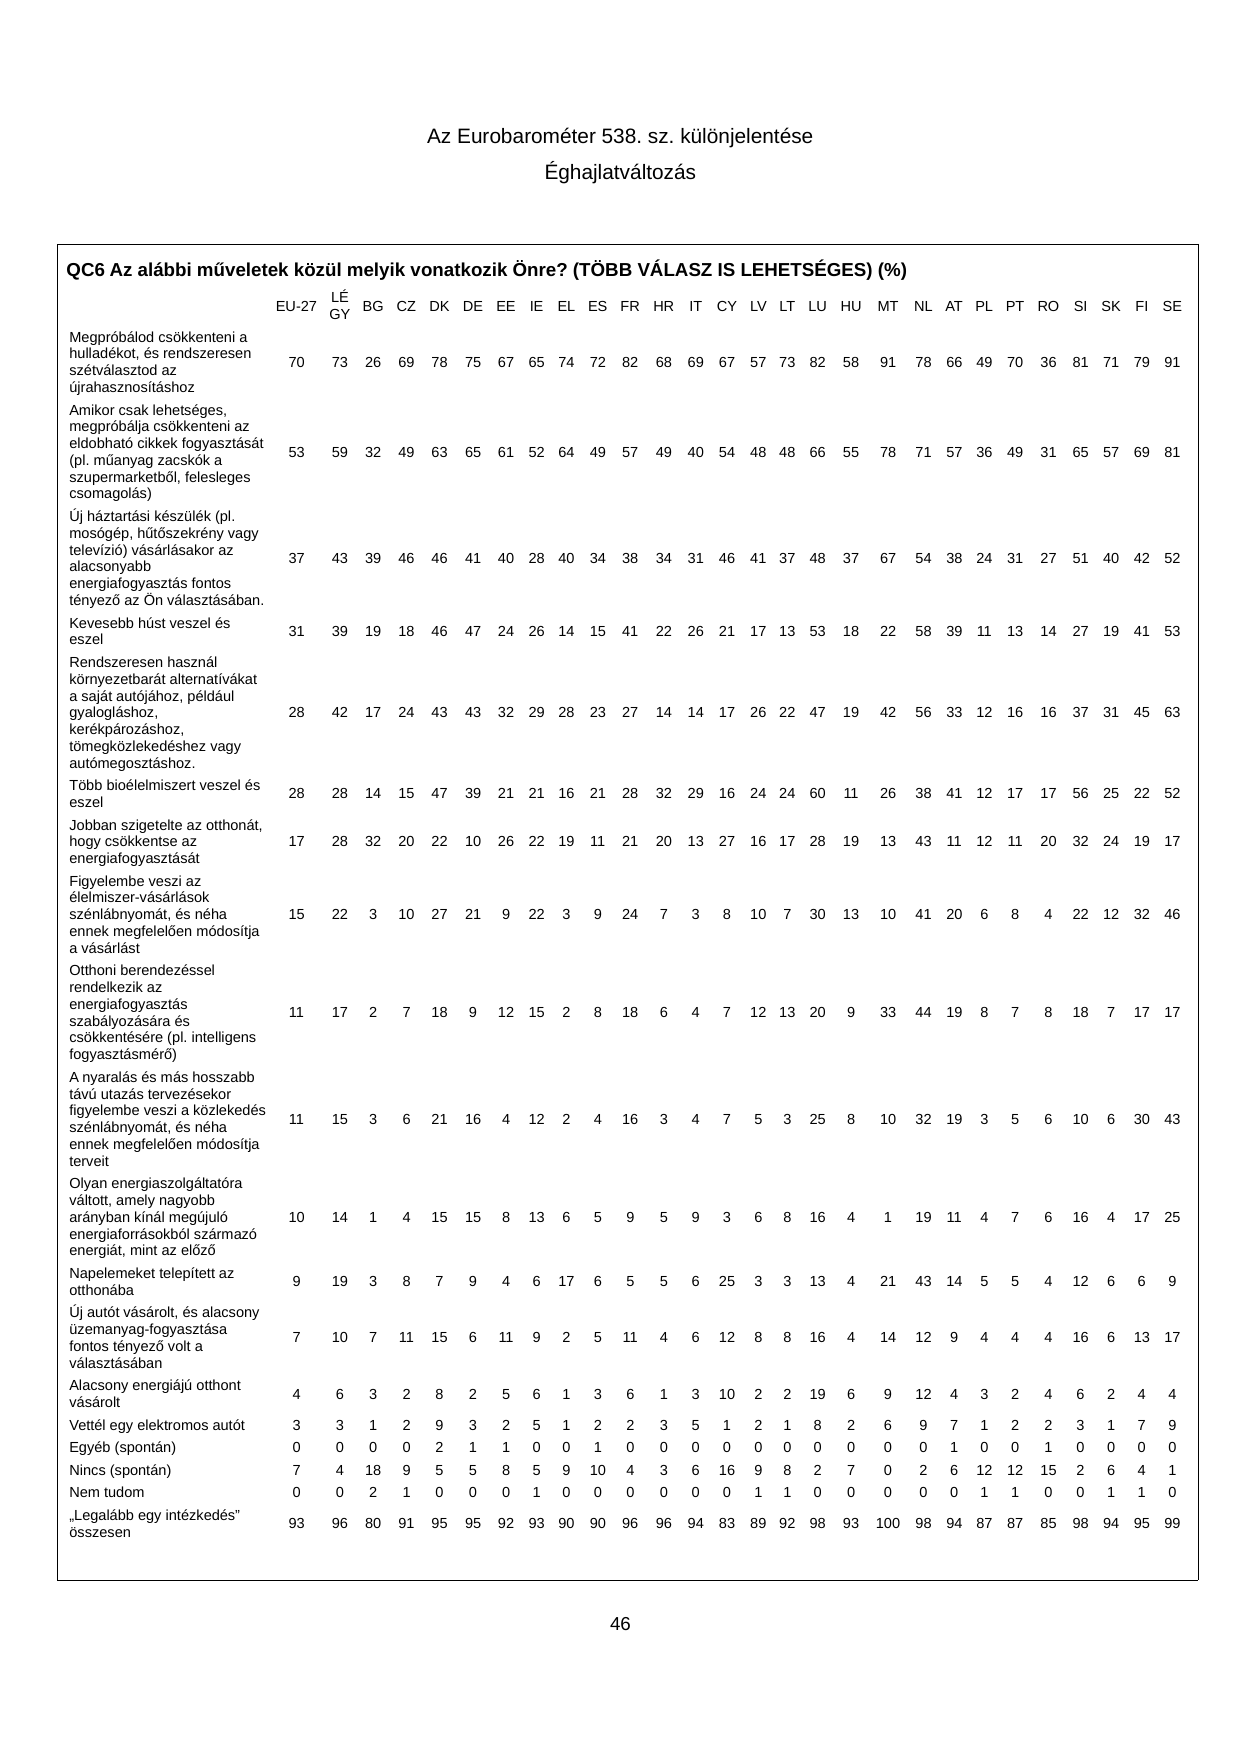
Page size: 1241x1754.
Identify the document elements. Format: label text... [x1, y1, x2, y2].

table_cell 14 [939, 1262, 969, 1301]
table_cell 16 [1030, 651, 1066, 774]
table_cell 13 [773, 959, 801, 1066]
table_header CZ [390, 286, 422, 326]
table_cell 14 [646, 651, 681, 774]
table_cell 26 [681, 611, 710, 651]
table_cell 96 [614, 1504, 646, 1543]
table_cell 39 [939, 611, 969, 651]
table_cell 6 [868, 1414, 907, 1436]
table_cell 28 [801, 813, 833, 869]
table_header DK [423, 286, 456, 326]
table_cell 2 [581, 1414, 614, 1436]
table_cell 26 [522, 611, 551, 651]
table_cell Figyelembe veszi az élelmiszer-vásárlások szénlábnyomát, és néha ennek megfelelően módosítja a vásárlást [66, 870, 269, 959]
table_cell 28 [324, 813, 356, 869]
table_cell 1 [710, 1414, 743, 1436]
table_cell 53 [801, 611, 833, 651]
table_cell 73 [773, 326, 801, 398]
table_cell 42 [868, 651, 907, 774]
table_cell 28 [522, 505, 551, 611]
table_cell 0 [324, 1436, 356, 1459]
table_cell 19 [1127, 813, 1156, 869]
table_cell 10 [324, 1301, 356, 1374]
table_cell 0 [423, 1481, 456, 1504]
table_cell 17 [1030, 774, 1066, 813]
table_cell 22 [522, 813, 551, 869]
table_cell 31 [681, 505, 710, 611]
table_cell 94 [1095, 1504, 1127, 1543]
table_cell 28 [269, 651, 323, 774]
table_cell 7 [1127, 1414, 1156, 1436]
table_cell 98 [1066, 1504, 1095, 1543]
table_cell 4 [324, 1459, 356, 1481]
table_cell 17 [551, 1262, 581, 1301]
table_cell 0 [390, 1436, 422, 1459]
table_cell 6 [1030, 1172, 1066, 1262]
table_cell 15 [423, 1172, 456, 1262]
table_cell 5 [999, 1066, 1030, 1172]
table_cell 9 [581, 870, 614, 959]
table_header IT [681, 286, 710, 326]
table_cell 22 [646, 611, 681, 651]
table_header SI [1066, 286, 1095, 326]
table_cell 8 [773, 1459, 801, 1481]
table_cell 98 [907, 1504, 939, 1543]
table_cell 7 [1095, 959, 1127, 1066]
table_cell 74 [551, 326, 581, 398]
table_cell Nincs (spontán) [66, 1459, 269, 1481]
table_cell 7 [646, 870, 681, 959]
table_cell 8 [490, 1459, 522, 1481]
table_header NL [907, 286, 939, 326]
table_cell 17 [356, 651, 390, 774]
table_cell 33 [939, 651, 969, 774]
table_cell 0 [269, 1436, 323, 1459]
table_header DE [456, 286, 489, 326]
table_cell 6 [324, 1374, 356, 1413]
table_cell 28 [324, 774, 356, 813]
table_cell 38 [907, 774, 939, 813]
table_cell 2 [356, 959, 390, 1066]
table_cell 9 [868, 1374, 907, 1413]
table_cell 3 [681, 870, 710, 959]
table_cell Amikor csak lehetséges, megpróbálja csökkenteni az eldobható cikkek fogyasztását (pl. műanyag zacskók a szupermarketből, felesleges csomagolás) [66, 399, 269, 505]
table_cell 57 [744, 326, 773, 398]
table_cell 0 [710, 1436, 743, 1459]
table_cell 26 [868, 774, 907, 813]
table_cell 3 [356, 1066, 390, 1172]
table_header PL [969, 286, 999, 326]
table_header LU [801, 286, 833, 326]
table_cell 6 [681, 1301, 710, 1374]
table_cell 91 [1156, 326, 1188, 398]
table_cell 46 [423, 611, 456, 651]
table_cell 14 [681, 651, 710, 774]
table_cell 1 [1156, 1459, 1188, 1481]
table_header LÉGY [324, 286, 356, 326]
table_cell 1 [744, 1481, 773, 1504]
table_cell 6 [614, 1374, 646, 1413]
table_cell 6 [681, 1459, 710, 1481]
table_cell 51 [1066, 505, 1095, 611]
table_cell Rendszeresen használ környezetbarát alternatívákat a saját autójához, például gyalogláshoz, kerékpározáshoz, tömegközlekedéshez vagy autómegosztáshoz. [66, 651, 269, 774]
table_cell 6 [1095, 1262, 1127, 1301]
table_cell 70 [999, 326, 1030, 398]
table_cell 0 [744, 1436, 773, 1459]
table_cell 6 [833, 1374, 868, 1413]
table_cell 59 [324, 399, 356, 505]
table_cell 3 [456, 1414, 489, 1436]
table_cell 38 [614, 505, 646, 611]
table_cell 0 [969, 1436, 999, 1459]
table_cell 20 [801, 959, 833, 1066]
table_cell 1 [1095, 1481, 1127, 1504]
table_cell 30 [801, 870, 833, 959]
table_cell 21 [614, 813, 646, 869]
table_cell 10 [581, 1459, 614, 1481]
table_header CY [710, 286, 743, 326]
table_cell 40 [490, 505, 522, 611]
table_cell 0 [1156, 1481, 1188, 1504]
table_cell 22 [773, 651, 801, 774]
table_cell 1 [522, 1481, 551, 1504]
table_cell 19 [939, 959, 969, 1066]
table_cell 47 [456, 611, 489, 651]
table_cell 1 [969, 1481, 999, 1504]
table_cell 1 [551, 1414, 581, 1436]
table_cell 17 [999, 774, 1030, 813]
table_cell 3 [744, 1262, 773, 1301]
table_cell 3 [969, 1066, 999, 1172]
table_cell 69 [390, 326, 422, 398]
table_cell 5 [522, 1414, 551, 1436]
table_cell 7 [999, 959, 1030, 1066]
table_header HU [833, 286, 868, 326]
table_cell 91 [868, 326, 907, 398]
table_cell 58 [907, 611, 939, 651]
table_cell 17 [744, 611, 773, 651]
table_cell 2 [744, 1414, 773, 1436]
table_cell 15 [423, 1301, 456, 1374]
table_cell 4 [390, 1172, 422, 1262]
table_cell 5 [581, 1172, 614, 1262]
table_cell 15 [390, 774, 422, 813]
table_cell 31 [999, 505, 1030, 611]
table_cell 41 [614, 611, 646, 651]
table_cell 3 [581, 1374, 614, 1413]
table_cell 6 [1066, 1374, 1095, 1413]
table_cell 71 [907, 399, 939, 505]
table_cell 44 [907, 959, 939, 1066]
table_cell 8 [969, 959, 999, 1066]
table_cell 42 [324, 651, 356, 774]
table_cell 32 [356, 399, 390, 505]
table_cell 69 [681, 326, 710, 398]
table_cell 2 [1030, 1414, 1066, 1436]
table_cell 0 [710, 1481, 743, 1504]
table_cell 43 [324, 505, 356, 611]
table_cell 13 [801, 1262, 833, 1301]
table_cell 92 [773, 1504, 801, 1543]
table_cell 8 [581, 959, 614, 1066]
table_cell 1 [646, 1374, 681, 1413]
table_cell 53 [269, 399, 323, 505]
table_cell 22 [522, 870, 551, 959]
table_cell 41 [744, 505, 773, 611]
table_cell 0 [490, 1481, 522, 1504]
table_cell 55 [833, 399, 868, 505]
table_cell 92 [490, 1504, 522, 1543]
table_cell 1 [868, 1172, 907, 1262]
table_cell 32 [646, 774, 681, 813]
table_cell 40 [551, 505, 581, 611]
table_cell 14 [868, 1301, 907, 1374]
table_header BG [356, 286, 390, 326]
table_cell 2 [551, 1066, 581, 1172]
table_cell 0 [614, 1436, 646, 1459]
table_cell 81 [1156, 399, 1188, 505]
table_cell 2 [614, 1414, 646, 1436]
table_cell 6 [1095, 1066, 1127, 1172]
table_cell 43 [907, 813, 939, 869]
table_cell 0 [801, 1481, 833, 1504]
table_cell 6 [581, 1262, 614, 1301]
table_cell 17 [1127, 1172, 1156, 1262]
table_cell 18 [1066, 959, 1095, 1066]
table_cell 6 [646, 959, 681, 1066]
table_cell 13 [999, 611, 1030, 651]
table_cell 25 [1095, 774, 1127, 813]
table_cell 37 [773, 505, 801, 611]
table_cell 17 [1127, 959, 1156, 1066]
table_cell 8 [833, 1066, 868, 1172]
table_cell 39 [324, 611, 356, 651]
table_cell 19 [833, 651, 868, 774]
table_cell 43 [423, 651, 456, 774]
table_cell 7 [710, 1066, 743, 1172]
table_cell 9 [490, 870, 522, 959]
table_cell 17 [324, 959, 356, 1066]
table_cell 1 [390, 1481, 422, 1504]
table_cell 49 [390, 399, 422, 505]
table_cell 57 [614, 399, 646, 505]
table_cell 4 [1030, 870, 1066, 959]
table_cell 70 [269, 326, 323, 398]
table_cell 27 [1030, 505, 1066, 611]
table_cell 5 [490, 1374, 522, 1413]
table_cell 33 [868, 959, 907, 1066]
table_cell 19 [551, 813, 581, 869]
table_cell 40 [681, 399, 710, 505]
table_cell 8 [773, 1172, 801, 1262]
table_cell 57 [1095, 399, 1127, 505]
table_cell 39 [356, 505, 390, 611]
table_cell 47 [801, 651, 833, 774]
table_cell 67 [868, 505, 907, 611]
table_cell 11 [614, 1301, 646, 1374]
table_cell 0 [868, 1459, 907, 1481]
table_cell 4 [681, 959, 710, 1066]
table_cell 52 [1156, 505, 1188, 611]
table_cell 9 [833, 959, 868, 1066]
table_cell 4 [269, 1374, 323, 1413]
table_cell 0 [907, 1481, 939, 1504]
table_cell 61 [490, 399, 522, 505]
table_cell 82 [614, 326, 646, 398]
table_header [66, 286, 269, 326]
table_cell 87 [999, 1504, 1030, 1543]
table_cell 10 [1066, 1066, 1095, 1172]
table_cell 10 [390, 870, 422, 959]
table_cell 11 [969, 611, 999, 651]
table_cell 6 [681, 1262, 710, 1301]
table_cell 4 [490, 1066, 522, 1172]
table_cell 31 [269, 611, 323, 651]
table_cell 25 [801, 1066, 833, 1172]
table_cell 0 [681, 1436, 710, 1459]
table_cell 89 [744, 1504, 773, 1543]
table_cell 100 [868, 1504, 907, 1543]
table_cell 5 [999, 1262, 1030, 1301]
table_cell 16 [744, 813, 773, 869]
table_cell 1 [1095, 1414, 1127, 1436]
table_cell 13 [1127, 1301, 1156, 1374]
table_cell 31 [1030, 399, 1066, 505]
table_cell 20 [646, 813, 681, 869]
table_cell 2 [999, 1374, 1030, 1413]
table_cell 3 [356, 1374, 390, 1413]
table_cell 24 [744, 774, 773, 813]
table_cell 78 [868, 399, 907, 505]
table_cell 2 [801, 1459, 833, 1481]
table_cell 4 [1095, 1172, 1127, 1262]
table_cell 6 [522, 1262, 551, 1301]
table_cell 3 [681, 1374, 710, 1413]
table_cell 93 [833, 1504, 868, 1543]
table_cell 47 [423, 774, 456, 813]
table_cell 46 [1156, 870, 1188, 959]
table_cell A nyaralás és más hosszabb távú utazás tervezésekor figyelembe veszi a közlekedés szénlábnyomát, és néha ennek megfelelően módosítja terveit [66, 1066, 269, 1172]
table_header FR [614, 286, 646, 326]
table_cell 8 [744, 1301, 773, 1374]
table_cell 5 [969, 1262, 999, 1301]
table_cell 43 [456, 651, 489, 774]
table_cell 53 [1156, 611, 1188, 651]
table_cell 11 [939, 813, 969, 869]
table_cell „Legalább egy intézkedés” összesen [66, 1504, 269, 1543]
table_cell 52 [1156, 774, 1188, 813]
table_cell 46 [390, 505, 422, 611]
table_cell 27 [710, 813, 743, 869]
table_cell 7 [269, 1459, 323, 1481]
table_cell 9 [939, 1301, 969, 1374]
table_cell 16 [1066, 1301, 1095, 1374]
table_cell 0 [1156, 1436, 1188, 1459]
table_cell 22 [1127, 774, 1156, 813]
table_cell 17 [1156, 1301, 1188, 1374]
table_cell 13 [773, 611, 801, 651]
table_cell 95 [423, 1504, 456, 1543]
table_cell 6 [969, 870, 999, 959]
table_cell 2 [833, 1414, 868, 1436]
table_cell 5 [681, 1414, 710, 1436]
table_cell 65 [456, 399, 489, 505]
table_cell 2 [744, 1374, 773, 1413]
table_cell 0 [868, 1481, 907, 1504]
table_cell 93 [269, 1504, 323, 1543]
table_cell 16 [456, 1066, 489, 1172]
table_cell 24 [969, 505, 999, 611]
table_cell 11 [999, 813, 1030, 869]
table_cell 99 [1156, 1504, 1188, 1543]
table_cell 1 [490, 1436, 522, 1459]
table_cell 14 [551, 611, 581, 651]
table_cell 15 [581, 611, 614, 651]
table_cell 63 [423, 399, 456, 505]
table_cell 15 [1030, 1459, 1066, 1481]
table_header EE [490, 286, 522, 326]
table_cell 5 [646, 1262, 681, 1301]
table_cell 80 [356, 1504, 390, 1543]
table_cell 94 [681, 1504, 710, 1543]
table_cell 22 [1066, 870, 1095, 959]
table_cell 2 [456, 1374, 489, 1413]
table_header IE [522, 286, 551, 326]
table_cell 19 [939, 1066, 969, 1172]
table_cell 0 [1030, 1481, 1066, 1504]
table_header EL [551, 286, 581, 326]
table_cell 9 [614, 1172, 646, 1262]
table_cell 78 [907, 326, 939, 398]
table_cell 37 [269, 505, 323, 611]
table_header LV [744, 286, 773, 326]
text QC6 Az alábbi műveletek közül melyik vonatkozik Önre? (TÖBB VÁLASZ IS LEHETSÉGES) (%) [66, 259, 1189, 280]
table_cell 9 [423, 1414, 456, 1436]
table_cell 6 [390, 1066, 422, 1172]
table_cell 6 [1095, 1301, 1127, 1374]
table_cell 32 [1127, 870, 1156, 959]
table_cell 12 [744, 959, 773, 1066]
table_cell 12 [907, 1374, 939, 1413]
table_cell 66 [939, 326, 969, 398]
table_cell 36 [969, 399, 999, 505]
table_cell Több bioélelmiszert veszel és eszel [66, 774, 269, 813]
table_cell 93 [522, 1504, 551, 1543]
table_cell 2 [551, 1301, 581, 1374]
table_cell 19 [324, 1262, 356, 1301]
table_cell 4 [999, 1301, 1030, 1374]
table_cell 18 [614, 959, 646, 1066]
table_cell 67 [490, 326, 522, 398]
table_cell 23 [581, 651, 614, 774]
table_cell 4 [833, 1301, 868, 1374]
table_cell 8 [390, 1262, 422, 1301]
table_cell 12 [969, 651, 999, 774]
table_cell 1 [356, 1414, 390, 1436]
table_cell 11 [833, 774, 868, 813]
table_cell 8 [801, 1414, 833, 1436]
table_cell 14 [356, 774, 390, 813]
table_cell 24 [773, 774, 801, 813]
table_cell 12 [969, 813, 999, 869]
table_cell 72 [581, 326, 614, 398]
table_cell 91 [390, 1504, 422, 1543]
table_cell 27 [423, 870, 456, 959]
table_cell 1 [356, 1172, 390, 1262]
table_cell 18 [390, 611, 422, 651]
table_cell 8 [999, 870, 1030, 959]
table_cell 28 [269, 774, 323, 813]
table_cell 1 [939, 1436, 969, 1459]
table_cell 2 [999, 1414, 1030, 1436]
table_cell 1 [773, 1481, 801, 1504]
table_cell 6 [1030, 1066, 1066, 1172]
table_cell 7 [773, 870, 801, 959]
table_cell 0 [581, 1481, 614, 1504]
table_cell 16 [801, 1172, 833, 1262]
table_cell 0 [1127, 1436, 1156, 1459]
table_cell 15 [522, 959, 551, 1066]
table_cell 9 [907, 1414, 939, 1436]
table_cell 95 [456, 1504, 489, 1543]
table_cell 2 [907, 1459, 939, 1481]
table_cell 27 [614, 651, 646, 774]
table_cell 41 [939, 774, 969, 813]
table_cell Egyéb (spontán) [66, 1436, 269, 1459]
table_cell 8 [710, 870, 743, 959]
table_cell 36 [1030, 326, 1066, 398]
table_cell 31 [1095, 651, 1127, 774]
table_cell 0 [833, 1436, 868, 1459]
table_cell 34 [581, 505, 614, 611]
table_cell 17 [1156, 959, 1188, 1066]
table_cell 56 [907, 651, 939, 774]
table_cell 60 [801, 774, 833, 813]
table_cell 9 [390, 1459, 422, 1481]
table_cell 65 [1066, 399, 1095, 505]
table_header SK [1095, 286, 1127, 326]
table_cell 65 [522, 326, 551, 398]
table_cell 20 [390, 813, 422, 869]
table_cell 7 [939, 1414, 969, 1436]
table_cell 69 [1127, 399, 1156, 505]
table_cell 81 [1066, 326, 1095, 398]
table_cell 10 [269, 1172, 323, 1262]
table_cell 5 [581, 1301, 614, 1374]
table_cell 4 [969, 1172, 999, 1262]
table_cell 1 [551, 1374, 581, 1413]
table_cell 4 [939, 1374, 969, 1413]
table_cell 6 [551, 1172, 581, 1262]
table_cell 32 [356, 813, 390, 869]
table_cell 46 [423, 505, 456, 611]
table_cell 48 [773, 399, 801, 505]
table_cell 7 [999, 1172, 1030, 1262]
table_cell 2 [390, 1414, 422, 1436]
table_cell 57 [939, 399, 969, 505]
table_cell 63 [1156, 651, 1188, 774]
table_cell 9 [681, 1172, 710, 1262]
table_cell 1 [1030, 1436, 1066, 1459]
table_cell 21 [522, 774, 551, 813]
table_cell 19 [907, 1172, 939, 1262]
table_cell 11 [581, 813, 614, 869]
table_cell 7 [356, 1301, 390, 1374]
table_header RO [1030, 286, 1066, 326]
table_cell 4 [490, 1262, 522, 1301]
table_cell 5 [423, 1459, 456, 1481]
table_cell 7 [710, 959, 743, 1066]
table_cell 16 [710, 774, 743, 813]
table_cell 0 [939, 1481, 969, 1504]
table_cell 18 [356, 1459, 390, 1481]
table_cell 49 [581, 399, 614, 505]
table_cell 17 [710, 651, 743, 774]
table_cell 0 [773, 1436, 801, 1459]
table_cell 29 [522, 651, 551, 774]
table_cell 6 [744, 1172, 773, 1262]
table_cell 0 [1066, 1436, 1095, 1459]
table_header ES [581, 286, 614, 326]
table_cell 5 [522, 1459, 551, 1481]
table_cell 25 [1156, 1172, 1188, 1262]
table_cell 16 [710, 1459, 743, 1481]
table_cell 0 [801, 1436, 833, 1459]
table_cell 79 [1127, 326, 1156, 398]
table_cell 68 [646, 326, 681, 398]
table_cell 14 [324, 1172, 356, 1262]
table_cell 11 [269, 1066, 323, 1172]
table_cell 5 [614, 1262, 646, 1301]
table_cell Új autót vásárolt, és alacsony üzemanyag-fogyasztása fontos tényező volt a választásában [66, 1301, 269, 1374]
table_cell 58 [833, 326, 868, 398]
table_cell 11 [269, 959, 323, 1066]
table_cell 5 [744, 1066, 773, 1172]
table_cell 75 [456, 326, 489, 398]
table_cell 3 [356, 1262, 390, 1301]
table_cell 2 [1095, 1374, 1127, 1413]
table_cell Jobban szigetelte az otthonát, hogy csökkentse az energiafogyasztását [66, 813, 269, 869]
table_cell 67 [710, 326, 743, 398]
table_cell 2 [773, 1374, 801, 1413]
table_cell 5 [456, 1459, 489, 1481]
table_cell 7 [423, 1262, 456, 1301]
table_cell 0 [456, 1481, 489, 1504]
table_cell 21 [710, 611, 743, 651]
table_cell 39 [456, 774, 489, 813]
table_cell 2 [390, 1374, 422, 1413]
table_cell 22 [324, 870, 356, 959]
table_cell 9 [1156, 1262, 1188, 1301]
table_cell 0 [646, 1481, 681, 1504]
table_header AT [939, 286, 969, 326]
table_cell 17 [1156, 813, 1188, 869]
table_cell 54 [710, 399, 743, 505]
table_cell 13 [833, 870, 868, 959]
table_cell 9 [1156, 1414, 1188, 1436]
table_cell 4 [833, 1262, 868, 1301]
table_cell 49 [646, 399, 681, 505]
table_cell 1 [969, 1414, 999, 1436]
table_cell 29 [681, 774, 710, 813]
table_cell 0 [614, 1481, 646, 1504]
table_cell 41 [456, 505, 489, 611]
table_cell 21 [490, 774, 522, 813]
table_cell 87 [969, 1504, 999, 1543]
table_cell Olyan energiaszolgáltatóra váltott, amely nagyobb arányban kínál megújuló energiaforrásokból származó energiát, mint az előző [66, 1172, 269, 1262]
table_header EU-27 [269, 286, 323, 326]
table_cell 4 [681, 1066, 710, 1172]
table_cell 1 [999, 1481, 1030, 1504]
table_cell 8 [773, 1301, 801, 1374]
table_cell 34 [646, 505, 681, 611]
table_cell 16 [999, 651, 1030, 774]
table_cell 17 [773, 813, 801, 869]
table_cell 12 [1066, 1262, 1095, 1301]
table_cell 13 [681, 813, 710, 869]
table_cell 6 [939, 1459, 969, 1481]
table_cell 1 [456, 1436, 489, 1459]
table_cell 54 [907, 505, 939, 611]
table_cell 3 [269, 1414, 323, 1436]
table_cell 0 [833, 1481, 868, 1504]
table_cell Napelemeket telepített az otthonába [66, 1262, 269, 1301]
table_cell 12 [522, 1066, 551, 1172]
table_cell 20 [939, 870, 969, 959]
table_cell 0 [1066, 1481, 1095, 1504]
table_cell 16 [614, 1066, 646, 1172]
table_cell 19 [801, 1374, 833, 1413]
table_header MT [868, 286, 907, 326]
table_cell 13 [522, 1172, 551, 1262]
table_cell 41 [1127, 611, 1156, 651]
table_cell 27 [1066, 611, 1095, 651]
table_cell 0 [551, 1436, 581, 1459]
table_cell 10 [868, 870, 907, 959]
table_cell 4 [1030, 1301, 1066, 1374]
table_cell 15 [456, 1172, 489, 1262]
table_cell 20 [1030, 813, 1066, 869]
table_cell 19 [1095, 611, 1127, 651]
table_header LT [773, 286, 801, 326]
table_cell 22 [868, 611, 907, 651]
table_cell 21 [868, 1262, 907, 1301]
table_cell Megpróbálod csökkenteni a hulladékot, és rendszeresen szétválasztod az újrahasznosításhoz [66, 326, 269, 398]
table_cell 12 [907, 1301, 939, 1374]
table_cell 2 [490, 1414, 522, 1436]
table_cell 3 [969, 1374, 999, 1413]
table_cell 6 [456, 1301, 489, 1374]
table_cell 2 [423, 1436, 456, 1459]
table_cell 2 [551, 959, 581, 1066]
table_cell 3 [324, 1414, 356, 1436]
table_cell 94 [939, 1504, 969, 1543]
table_cell 10 [744, 870, 773, 959]
table_cell 8 [423, 1374, 456, 1413]
table_cell 7 [390, 959, 422, 1066]
table_cell 98 [801, 1504, 833, 1543]
table_cell 3 [710, 1172, 743, 1262]
table_cell 6 [1127, 1262, 1156, 1301]
table_cell 71 [1095, 326, 1127, 398]
table_cell 9 [551, 1459, 581, 1481]
table_cell 1 [581, 1436, 614, 1459]
table_cell 0 [356, 1436, 390, 1459]
table_cell 73 [324, 326, 356, 398]
table_cell 16 [1066, 1172, 1095, 1262]
table_cell 0 [868, 1436, 907, 1459]
table_cell 26 [744, 651, 773, 774]
table_cell 21 [423, 1066, 456, 1172]
table_cell 28 [551, 651, 581, 774]
table_cell 0 [1095, 1436, 1127, 1459]
table_cell Alacsony energiájú otthont vásárolt [66, 1374, 269, 1413]
table_cell 43 [1156, 1066, 1188, 1172]
table_cell 0 [269, 1481, 323, 1504]
table_cell 32 [1066, 813, 1095, 869]
table_cell 28 [614, 774, 646, 813]
table_cell 26 [356, 326, 390, 398]
table_cell 4 [646, 1301, 681, 1374]
table_cell 19 [356, 611, 390, 651]
table_cell 49 [969, 326, 999, 398]
table_cell 38 [939, 505, 969, 611]
table_cell 11 [490, 1301, 522, 1374]
table_cell 6 [522, 1374, 551, 1413]
table_cell 48 [744, 399, 773, 505]
table_cell 49 [999, 399, 1030, 505]
table_cell 11 [939, 1172, 969, 1262]
table_cell 14 [1030, 611, 1066, 651]
table_cell 9 [744, 1459, 773, 1481]
table_cell 90 [581, 1504, 614, 1543]
table_cell 13 [868, 813, 907, 869]
table_cell 96 [646, 1504, 681, 1543]
table_cell 9 [269, 1262, 323, 1301]
table_cell 21 [456, 870, 489, 959]
table_cell 40 [1095, 505, 1127, 611]
table_cell 3 [646, 1414, 681, 1436]
table_cell 4 [1127, 1459, 1156, 1481]
table_cell 3 [1066, 1414, 1095, 1436]
table_cell 22 [423, 813, 456, 869]
table_cell 18 [833, 611, 868, 651]
table_cell 6 [1095, 1459, 1127, 1481]
table_cell 24 [490, 611, 522, 651]
table_cell 4 [1127, 1374, 1156, 1413]
table_cell 3 [551, 870, 581, 959]
table_cell 3 [646, 1459, 681, 1481]
table_cell 12 [710, 1301, 743, 1374]
table_cell 0 [646, 1436, 681, 1459]
table_cell 26 [490, 813, 522, 869]
table_cell 21 [581, 774, 614, 813]
table_cell 37 [833, 505, 868, 611]
table_cell 12 [969, 1459, 999, 1481]
table_cell 11 [390, 1301, 422, 1374]
table_cell Nem tudom [66, 1481, 269, 1504]
table_cell 78 [423, 326, 456, 398]
table_cell 66 [801, 399, 833, 505]
table_cell 4 [969, 1301, 999, 1374]
table_cell 90 [551, 1504, 581, 1543]
table_cell 3 [646, 1066, 681, 1172]
table_cell 32 [490, 651, 522, 774]
table_cell 17 [269, 813, 323, 869]
table_cell 64 [551, 399, 581, 505]
table_header FI [1127, 286, 1156, 326]
table_cell 3 [773, 1066, 801, 1172]
table_cell 52 [522, 399, 551, 505]
table_cell 56 [1066, 774, 1095, 813]
table_cell 15 [324, 1066, 356, 1172]
table_cell 8 [1030, 959, 1066, 1066]
table_cell 4 [1156, 1374, 1188, 1413]
table_cell 45 [1127, 651, 1156, 774]
table_cell 0 [522, 1436, 551, 1459]
table_cell 18 [423, 959, 456, 1066]
table_header SE [1156, 286, 1188, 326]
table_cell Új háztartási készülék (pl. mosógép, hűtőszekrény vagy televízió) vásárlásakor az alacsonyabb energiafogyasztás fontos tényező az Ön választásában. [66, 505, 269, 611]
table_cell 9 [456, 1262, 489, 1301]
table_cell 2 [1066, 1459, 1095, 1481]
table_cell 83 [710, 1504, 743, 1543]
table_cell 0 [324, 1481, 356, 1504]
table_cell 12 [999, 1459, 1030, 1481]
table_cell 4 [1030, 1262, 1066, 1301]
table_cell 10 [456, 813, 489, 869]
table_cell 85 [1030, 1504, 1066, 1543]
table_cell 16 [801, 1301, 833, 1374]
table_cell 8 [490, 1172, 522, 1262]
table_cell 42 [1127, 505, 1156, 611]
table_cell 19 [833, 813, 868, 869]
table_cell 3 [773, 1262, 801, 1301]
table_cell 24 [614, 870, 646, 959]
table_cell 7 [269, 1301, 323, 1374]
table_header HR [646, 286, 681, 326]
table_cell 0 [999, 1436, 1030, 1459]
table_header PT [999, 286, 1030, 326]
table_cell 3 [356, 870, 390, 959]
table_cell 9 [456, 959, 489, 1066]
table_cell 37 [1066, 651, 1095, 774]
table_cell 2 [356, 1481, 390, 1504]
table_cell 43 [907, 1262, 939, 1301]
table_cell 12 [1095, 870, 1127, 959]
table_cell 24 [390, 651, 422, 774]
table_cell 16 [551, 774, 581, 813]
table_cell 30 [1127, 1066, 1156, 1172]
table_cell 4 [833, 1172, 868, 1262]
table_cell 82 [801, 326, 833, 398]
table_cell 95 [1127, 1504, 1156, 1543]
table_cell 0 [551, 1481, 581, 1504]
table_cell 12 [969, 774, 999, 813]
table_cell Kevesebb húst veszel és eszel [66, 611, 269, 651]
table_cell 96 [324, 1504, 356, 1543]
table_cell Otthoni berendezéssel rendelkezik az energiafogyasztás szabályozására és csökkentésére (pl. intelligens fogyasztásmérő) [66, 959, 269, 1066]
table_cell 4 [1030, 1374, 1066, 1413]
table_cell 9 [522, 1301, 551, 1374]
table_cell 4 [581, 1066, 614, 1172]
table_cell 5 [646, 1172, 681, 1262]
table_cell 24 [1095, 813, 1127, 869]
table_cell 15 [269, 870, 323, 959]
table_cell 7 [833, 1459, 868, 1481]
table_cell 1 [1127, 1481, 1156, 1504]
table_cell 4 [614, 1459, 646, 1481]
table_cell 12 [490, 959, 522, 1066]
table_cell 10 [710, 1374, 743, 1413]
table_cell 32 [907, 1066, 939, 1172]
table_cell 46 [710, 505, 743, 611]
table_cell 10 [868, 1066, 907, 1172]
table_cell 1 [773, 1414, 801, 1436]
table_cell Vettél egy elektromos autót [66, 1414, 269, 1436]
table_cell 41 [907, 870, 939, 959]
table_cell 48 [801, 505, 833, 611]
table_cell 25 [710, 1262, 743, 1301]
table_cell 0 [681, 1481, 710, 1504]
table_cell 0 [907, 1436, 939, 1459]
